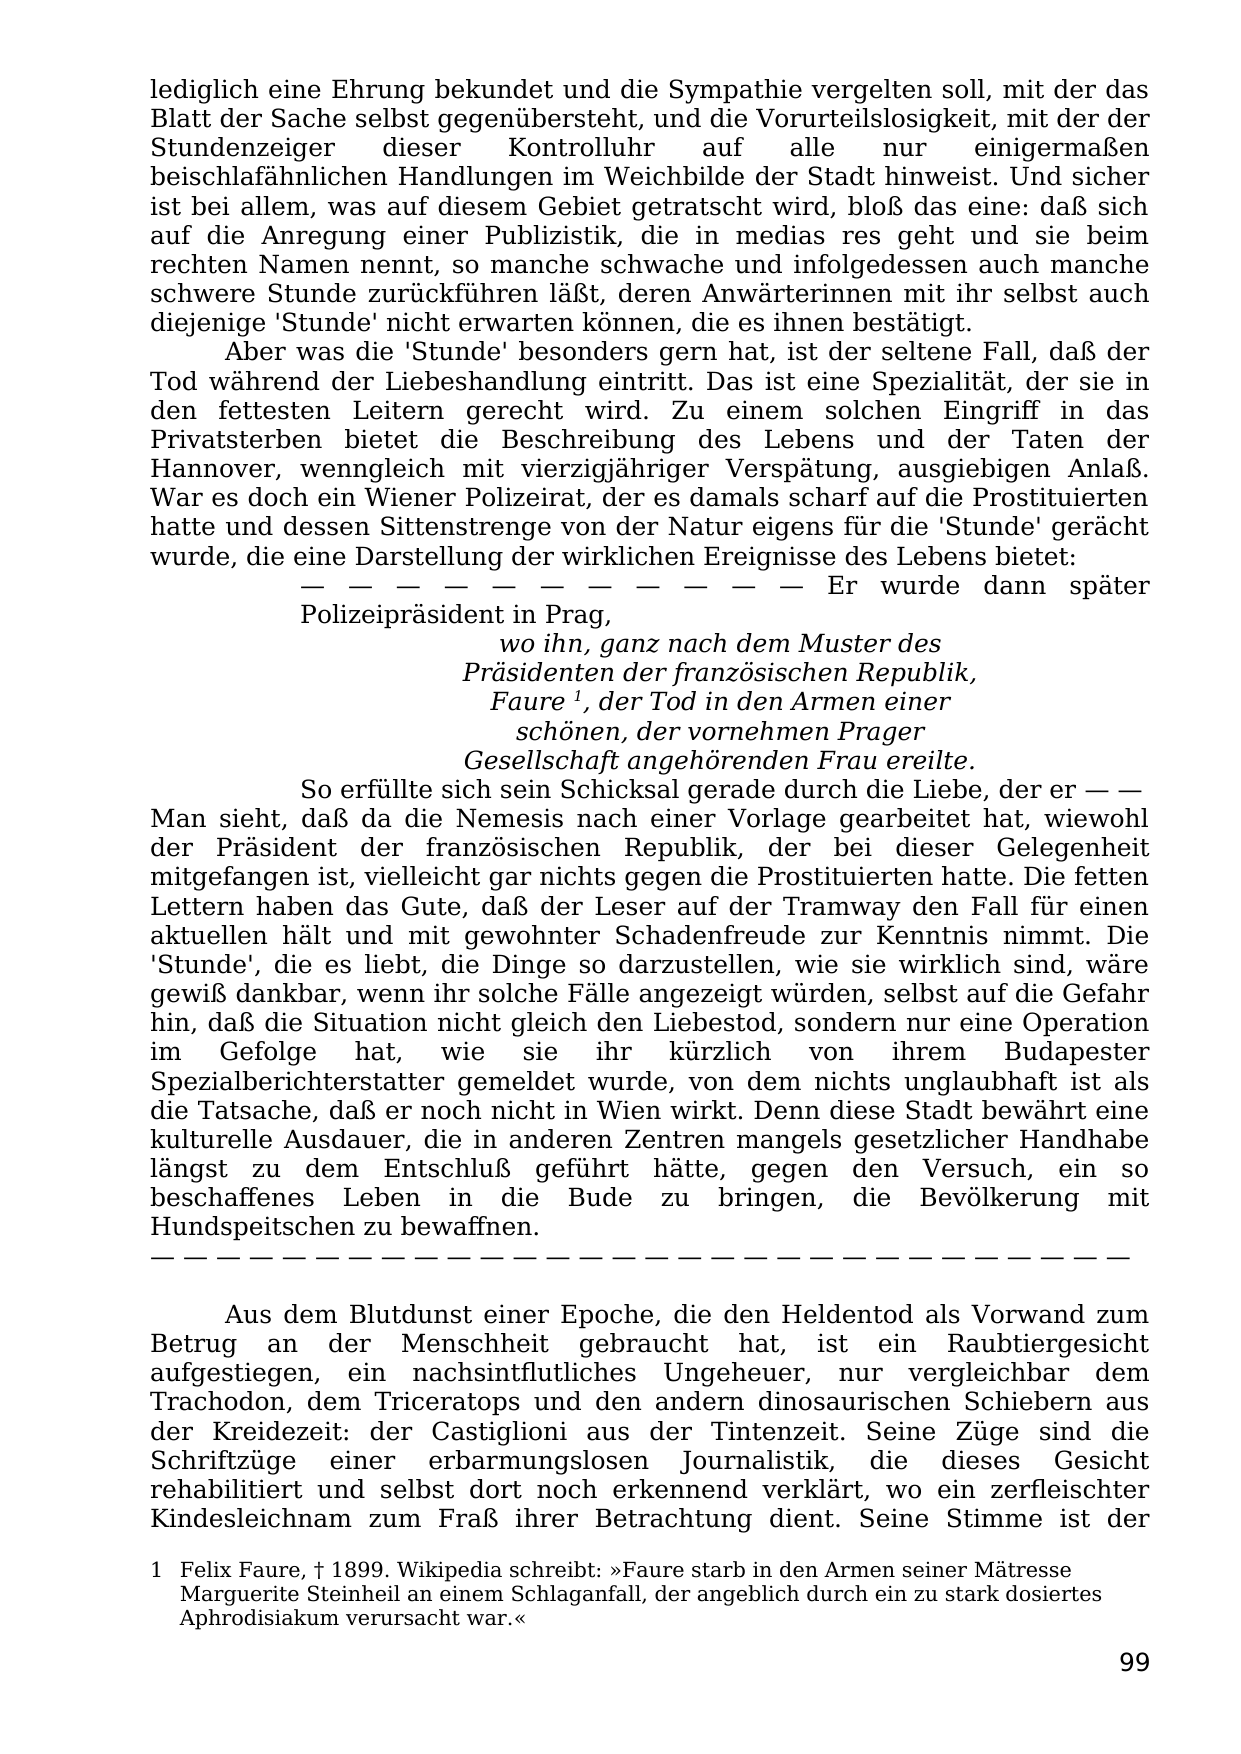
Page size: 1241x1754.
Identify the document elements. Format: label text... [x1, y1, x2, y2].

text Felix Faure, † 1899. Wikipedia schreibt: »Faure starb in den Armen seiner Mätresse Marguerite Steinheil an einem Schlaganfall, der angeblich durch ein zu stark dosiertes Aphrodisiakum verursacht war.« [150, 1558, 1151, 1631]
text schönen, der vornehmen Prager [300, 717, 1151, 746]
text Gesellschaft angehörenden Frau ereilte. [300, 746, 1151, 775]
text — — — — — — — — — — — Er wurde dann später Polizeipräsident in Prag, [300, 571, 1151, 629]
text So erfüllte sich sein Schicksal gerade durch die Liebe, der er — — [300, 775, 1151, 804]
text — — — — — — — — — — — — — — — — — — — — — — — — — — — — — — [150, 1242, 1151, 1271]
text Aber was die 'Stunde' besonders gern hat, ist der seltene Fall, daß der Tod während der Liebeshandlung eintritt. Das ist eine Spezialität, der sie in den fettesten Leitern gerecht wird. Zu einem solchen Eingriff in das Privatsterben bietet die Beschreibung des Lebens und der Taten der Hannover, wenngleich mit vierzigjähriger Verspätung, ausgiebigen Anlaß. War es doch ein Wiener Polizeirat, der es damals scharf auf die Prostituierten hatte und dessen Sittenstrenge von der Natur eigens für die 'Stunde' gerächt wurde, die eine Darstellung der wirklichen Ereignisse des Lebens bietet: [150, 337, 1151, 571]
text Aus dem Blutdunst einer Epoche, die den Heldentod als Vorwand zum Betrug an der Menschheit gebraucht hat, ist ein Raubtiergesicht aufgestiegen, ein nachsintflutliches Ungeheuer, nur vergleichbar dem Trachodon, dem Triceratops und den andern dinosaurischen Schiebern aus der Kreidezeit: der Castiglioni aus der Tintenzeit. Seine Züge sind die Schriftzüge einer erbarmungslosen Journalistik, die dieses Gesicht rehabilitiert und selbst dort noch erkennend verklärt, wo ein zerfleischter Kindesleichnam zum Fraß ihrer Betrachtung dient. Seine Stimme ist der [150, 1300, 1151, 1533]
text Faure , der Tod in den Armen einer [300, 687, 1151, 717]
text wo ihn, ganz nach dem Muster des [300, 629, 1151, 658]
text Man sieht, daß da die Nemesis nach einer Vorlage gearbeitet hat, wiewohl der Präsident der französischen Republik, der bei dieser Gelegenheit mitgefangen ist, vielleicht gar nichts gegen die Prostituierten hatte. Die fetten Lettern haben das Gute, daß der Leser auf der Tramway den Fall für einen aktuellen hält und mit gewohnter Schadenfreude zur Kenntnis nimmt. Die 'Stunde', die es liebt, die Dinge so darzustellen, wie sie wirklich sind, wäre gewiß dankbar, wenn ihr solche Fälle angezeigt würden, selbst auf die Gefahr hin, daß die Situation nicht gleich den Liebestod, sondern nur eine Operation im Gefolge hat, wie sie ihr kürzlich von ihrem Budapester Spezialberichterstatter gemeldet wurde, von dem nichts unglaubhaft ist als die Tatsache, daß er noch nicht in Wien wirkt. Denn diese Stadt bewährt eine kulturelle Ausdauer, die in anderen Zentren mangels gesetzlicher Handhabe längst zu dem Entschluß geführt hätte, gegen den Versuch, ein so beschaffenes Leben in die Bude zu bringen, die Bevölkerung mit Hundspeitschen zu bewaffnen. [150, 804, 1151, 1242]
text lediglich eine Ehrung bekundet und die Sympathie vergelten soll, mit der das Blatt der Sache selbst gegenübersteht, und die Vorurteilslosigkeit, mit der der Stundenzeiger dieser Kontrolluhr auf alle nur einigermaßen beischlafähnlichen Handlungen im Weichbilde der Stadt hinweist. Und sicher ist bei allem, was auf diesem Gebiet getratscht wird, bloß das eine: daß sich auf die Anregung einer Publizistik, die in medias res geht und sie beim rechten Namen nennt, so manche schwache und infolgedessen auch manche schwere Stunde zurückführen läßt, deren Anwärterinnen mit ihr selbst auch diejenige 'Stunde' nicht erwarten können, die es ihnen bestätigt. [150, 75, 1151, 337]
text Präsidenten der französischen Republik, [300, 658, 1151, 687]
